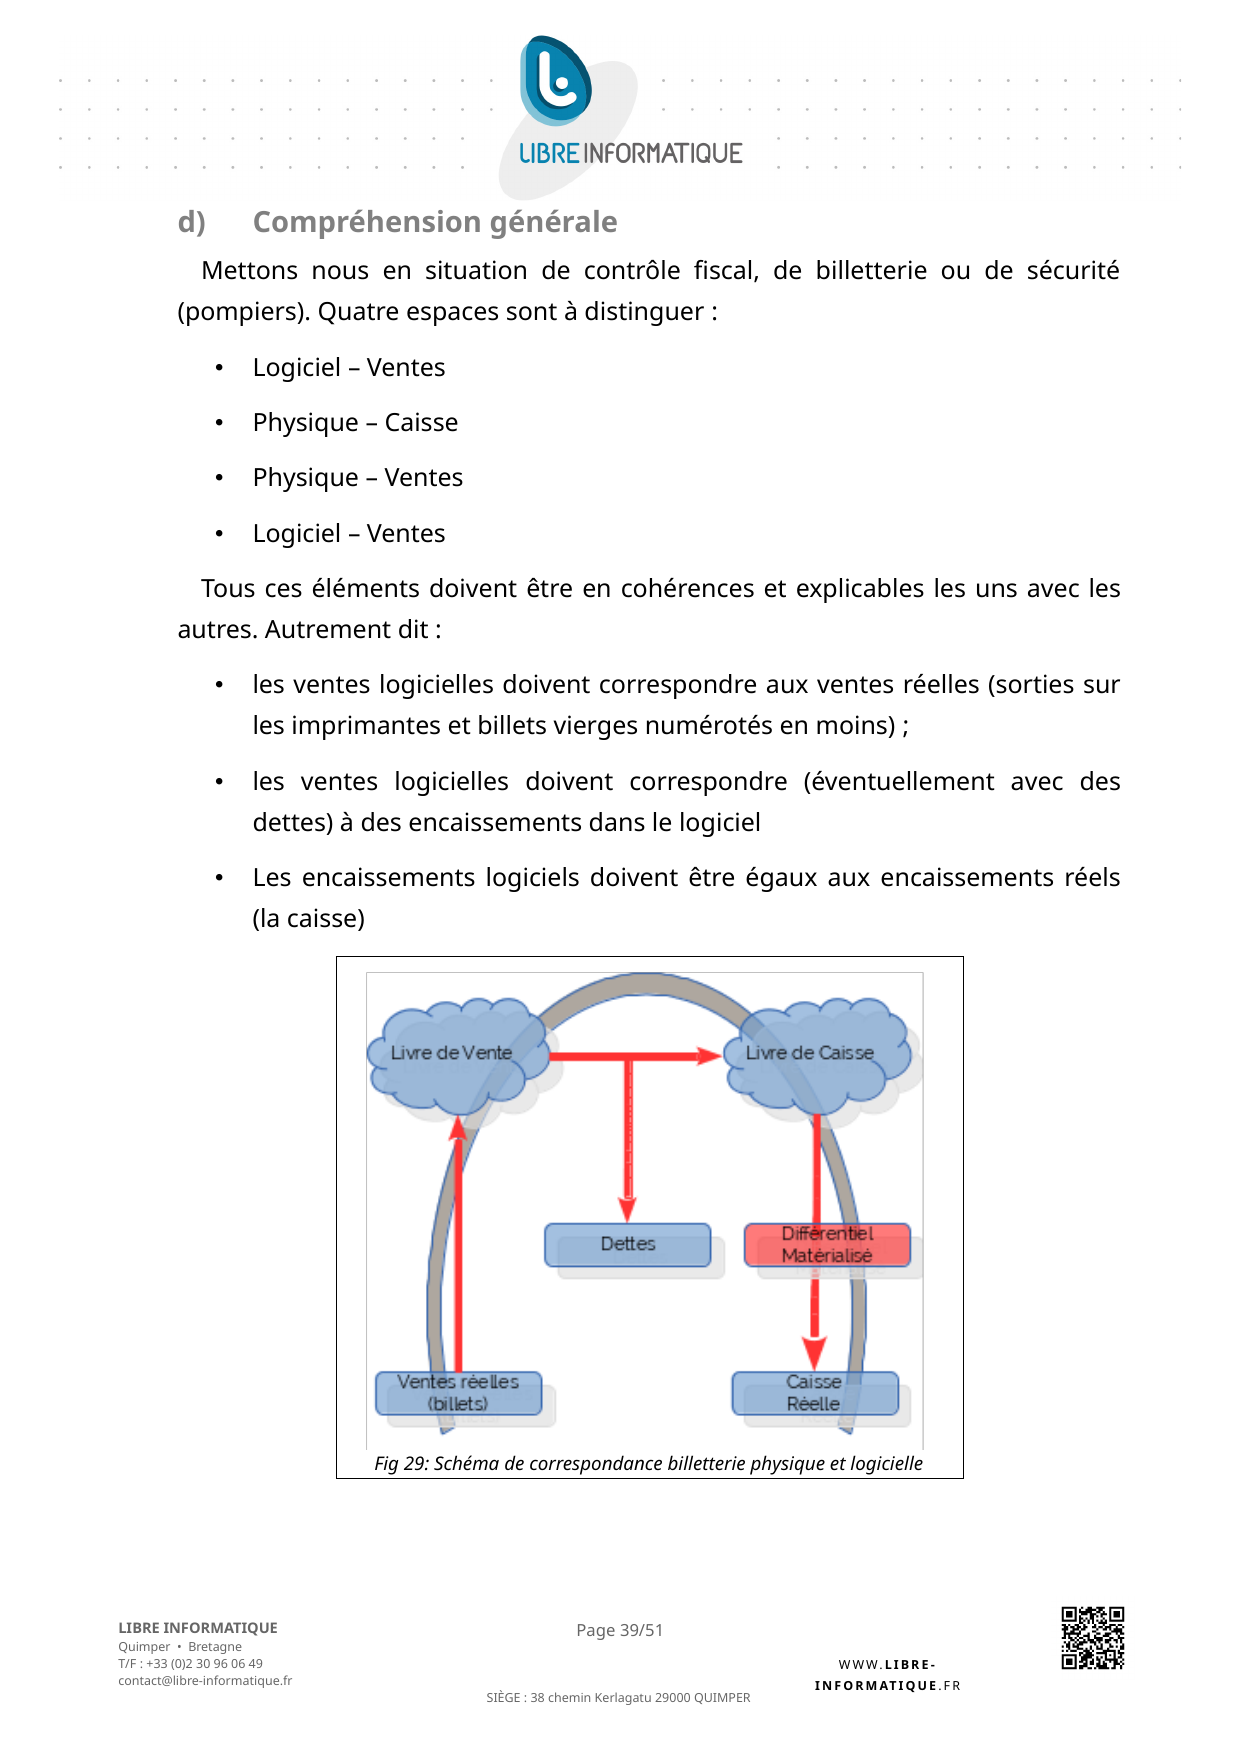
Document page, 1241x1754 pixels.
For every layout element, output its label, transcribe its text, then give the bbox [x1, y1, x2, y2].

picture [338, 971, 961, 1450]
text Tous ces éléments doivent être en cohérences et explicables les uns avec les autres. Autrement dit : [177, 571, 1122, 646]
list Logiciel – Ventes [215, 516, 1122, 549]
list les ventes logicielles doivent correspondre (éventuellement avec des dettes) à des encaissements dans le logiciel [215, 763, 1122, 838]
text Fig 29: Schéma de correspondance billetterie physique et logicielle [339, 1450, 961, 1476]
list Les encaissements logiciels doivent être égaux aux encaissements réels (la caisse) [215, 860, 1122, 934]
picture [1051, 1596, 1135, 1680]
subtitle Compréhension générale [177, 201, 1122, 241]
text Mettons nous en situation de contrôle fiscal, de billetterie ou de sécurité (pompiers). Quatre espaces sont à distinguer : [177, 253, 1122, 328]
list Physique – Caisse [215, 405, 1122, 439]
list les ventes logicielles doivent correspondre aux ventes réelles (sorties sur les imprimantes et billets vierges numérotés en moins) ; [215, 667, 1122, 742]
list Physique – Ventes [215, 460, 1122, 494]
picture [557, 78, 567, 88]
picture [59, 35, 1182, 201]
picture [540, 52, 576, 106]
list Logiciel – Ventes [215, 349, 1122, 383]
